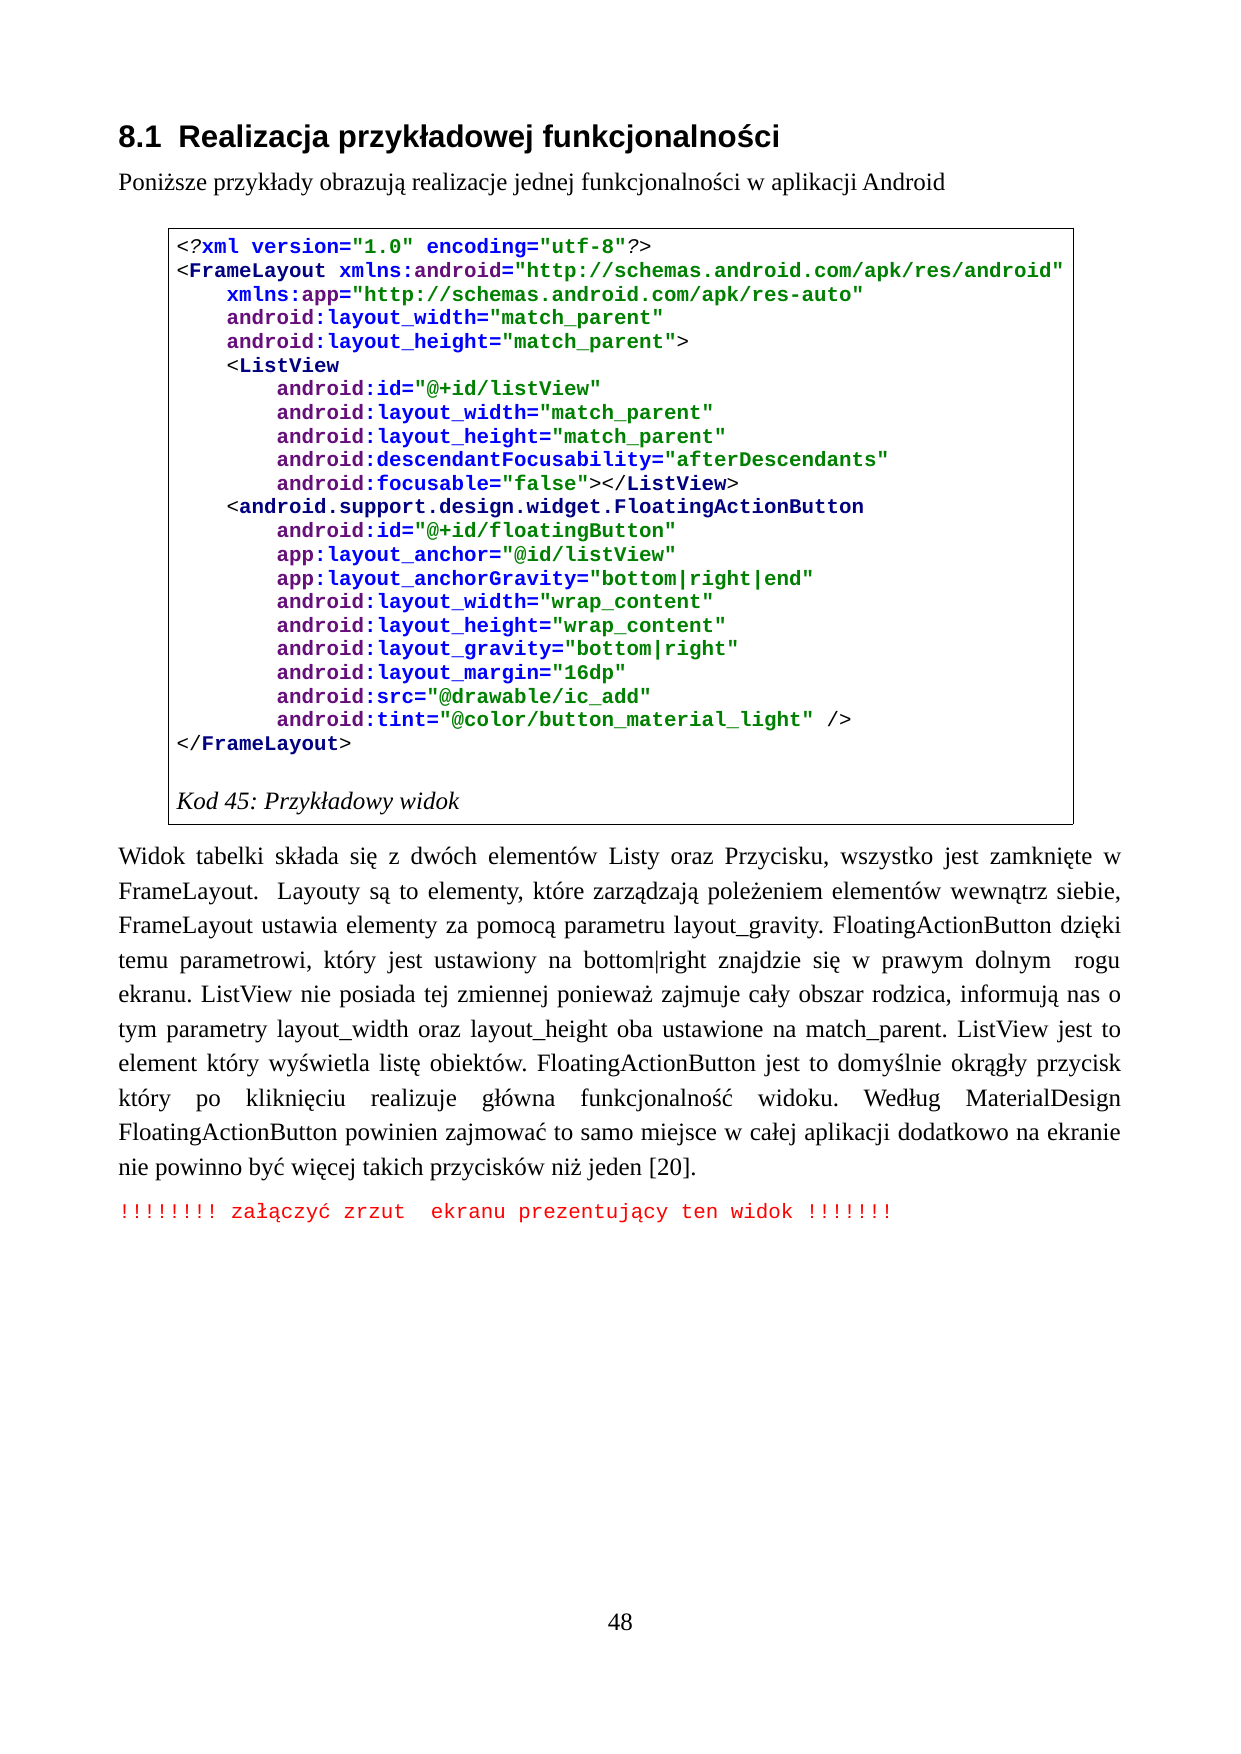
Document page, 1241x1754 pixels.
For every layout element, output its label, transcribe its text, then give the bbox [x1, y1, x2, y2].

text Kod 45: Przykładowy widok [176, 786, 1064, 815]
text android:id="@+id/listView" [176, 378, 1064, 402]
text </FrameLayout> [176, 733, 1064, 757]
text <android.support.design.widget.FloatingActionButton [176, 497, 1064, 520]
text android:layout_height="wrap_content" [176, 615, 1064, 638]
text app:layout_anchorGravity="bottom|right|end" [176, 567, 1064, 591]
text android:focusable="false"></ListView> [176, 473, 1064, 497]
text <FrameLayout xmlns:android="http://schemas.android.com/apk/res/android" [176, 260, 1064, 284]
text android:layout_width="wrap_content" [176, 591, 1064, 615]
text <ListView [176, 355, 1064, 378]
text !!!!!!!! załączyć zrzut ekranu prezentujący ten widok !!!!!!! [118, 1201, 1122, 1224]
text android:layout_margin="16dp" [176, 662, 1064, 686]
text android:layout_width="match_parent" [176, 402, 1064, 426]
text android:src="@drawable/ic_add" [176, 686, 1064, 709]
text Widok tabelki składa się z dwóch elementów Listy oraz Przycisku, wszystko jest zamknięte w FrameLayout. Layouty są to elementy, które zarządzają poleżeniem elementów wewnątrz siebie, FrameLayout ustawia elementy za pomocą parametru layout_gravity. FloatingActionButton dzięki temu parametrowi, który jest ustawiony na bottom|right znajdzie się w prawym dolnym rogu ekranu. ListView nie posiada tej zmiennej ponieważ zajmuje cały obszar rodzica, informują nas o tym parametry layout_width oraz layout_height oba ustawione na match_parent. ListView jest to element który wyświetla listę obiektów. FloatingActionButton jest to domyślnie okrągły przycisk który po kliknięciu realizuje główna funkcjonalność widoku. Według MaterialDesign FloatingActionButton powinien zajmować to samo miejsce w całej aplikacji dodatkowo na ekranie nie powinno być więcej takich przycisków niż jeden [20]. [118, 696, 1122, 1181]
text android:id="@+id/floatingButton" [176, 520, 1064, 544]
text android:layout_height="match_parent" [176, 426, 1064, 449]
text <?xml version="1.0" encoding="utf-8"?> [176, 236, 1064, 260]
text android:descendantFocusability="afterDescendants" [176, 449, 1064, 473]
text android:layout_width="match_parent" [176, 307, 1064, 331]
text android:layout_gravity="bottom|right" [176, 638, 1064, 662]
text app:layout_anchor="@id/listView" [176, 544, 1064, 567]
subtitle Realizacja przykładowej funkcjonalności [118, 118, 1122, 154]
text Poniższe przykłady obrazują realizacje jednej funkcjonalności w aplikacji Android [118, 167, 1122, 195]
text android:layout_height="match_parent"> [176, 331, 1064, 355]
text xmlns:app="http://schemas.android.com/apk/res-auto" [176, 284, 1064, 307]
text android:tint="@color/button_material_light" /> [176, 709, 1064, 733]
